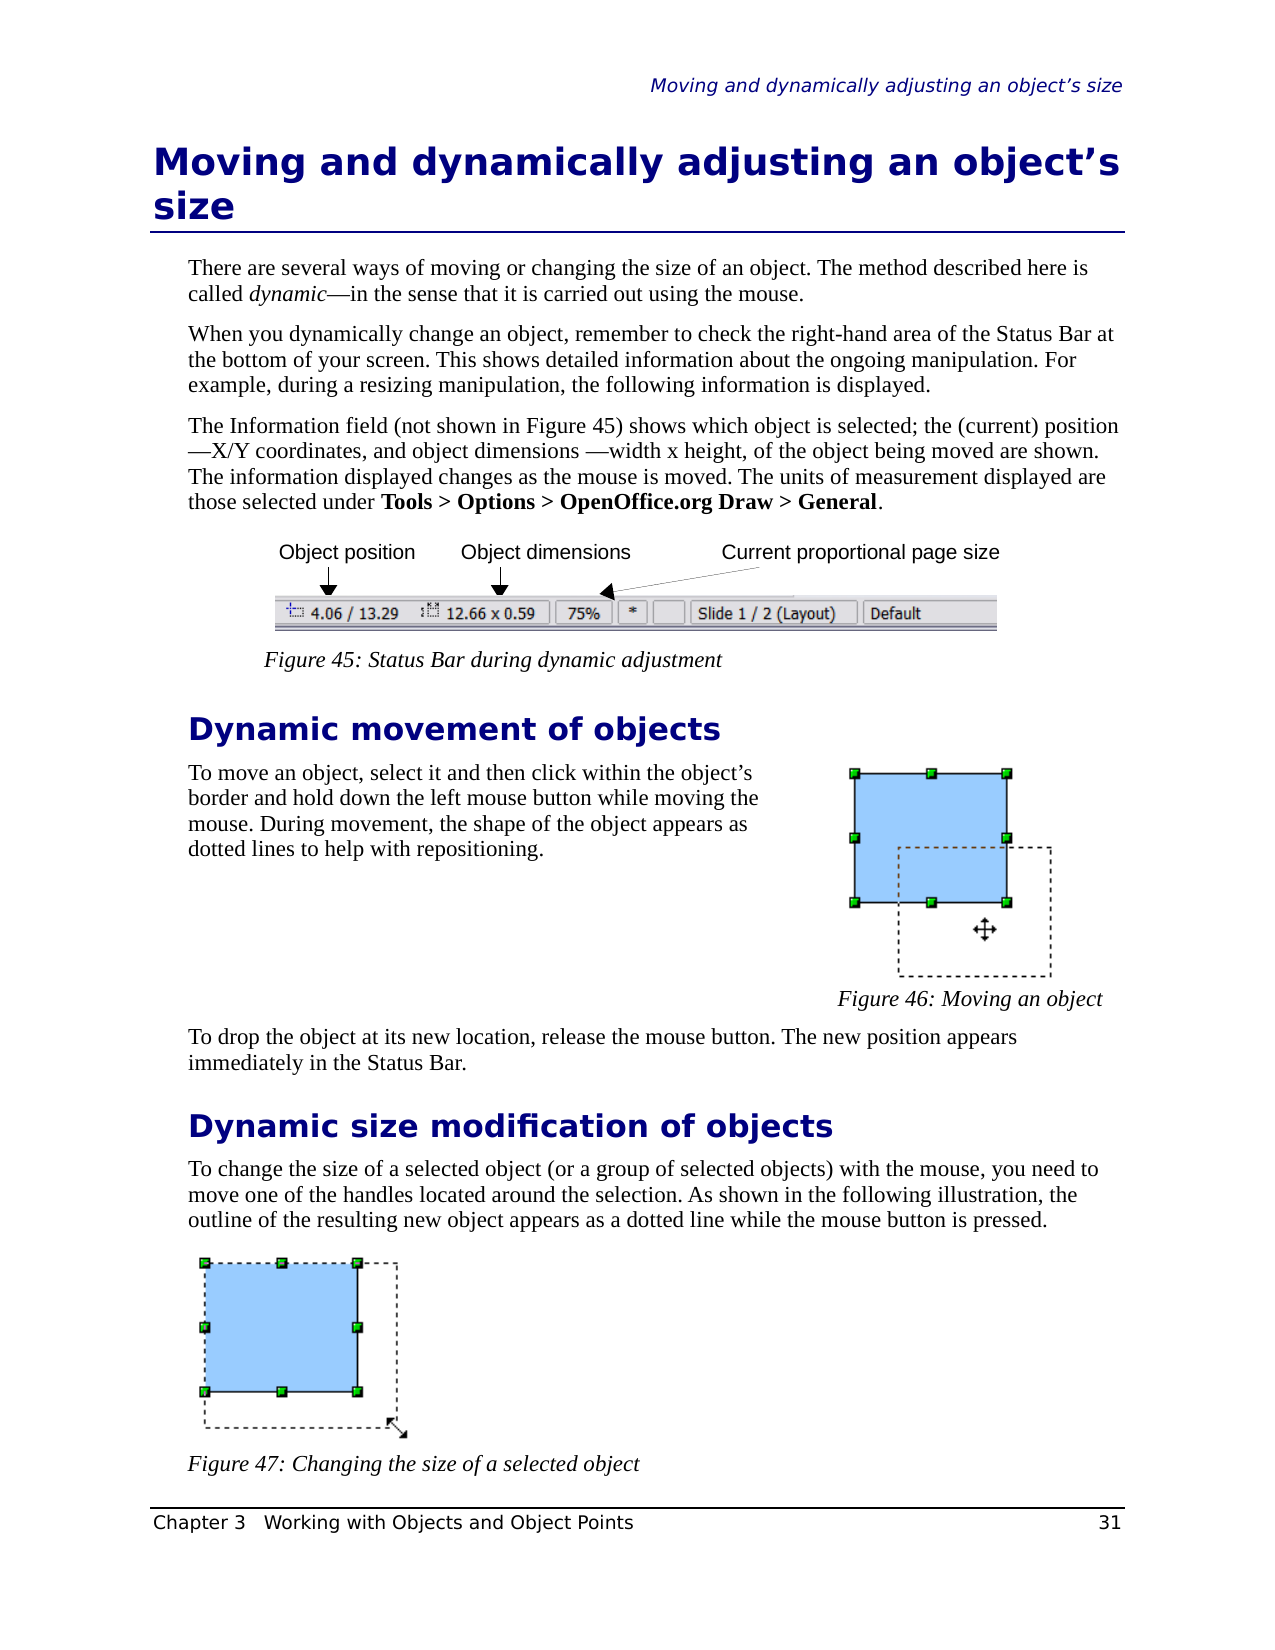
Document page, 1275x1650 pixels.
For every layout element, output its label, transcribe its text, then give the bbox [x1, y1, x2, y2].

picture [837, 759, 1069, 987]
text When you dynamically change an object, remember to check the right-hand area of the Status Bar at the bottom of your screen. This shows detailed information about the ongoing manipulation. For example, during a resizing manipulation, the following information is displayed. [188, 321, 1125, 398]
table_cell [150, 986, 800, 1012]
text The Information field (not shown in Figure 45) shows which object is selected; the (current) position—X/Y coordinates, and object dimensions —width x height, of the object being moved are shown. The information displayed changes as the mouse is moved. The units of measurement displayed are those selected under Tools > Options > OpenOffice.org Draw > General. [188, 412, 1125, 514]
table_header [150, 1248, 187, 1451]
text To change the size of a selected object (or a group of selected objects) with the mouse, you need to move one of the handles located around the selection. As shown in the following illustration, the outline of the resulting new object appears as a dotted line while the mouse button is pressed. [188, 1156, 1125, 1233]
text There are several ways of moving or changing the size of an object. The method described here is called dynamic—in the sense that it is carried out using the mouse. [188, 255, 1125, 306]
subtitle Dynamic movement of objects [188, 712, 1125, 748]
table_header [800, 760, 837, 986]
subtitle Dynamic size modification of objects [188, 1108, 1125, 1144]
text To drop the object at its new location, release the mouse button. The new position appears immediately in the Status Bar. [188, 1024, 1125, 1075]
table_cell Figure 46: Moving an object [800, 986, 1125, 1012]
subtitle Moving and dynamically adjusting an object’s size [150, 138, 1125, 231]
table_header [419, 1248, 1125, 1451]
table_header To move an object, select it and then click within the object’s border and hold down the left mouse button while moving the mouse. During movement, the shape of the object appears as dotted lines to help with repositioning. [150, 760, 800, 986]
table_header [1069, 760, 1125, 986]
picture [275, 595, 997, 631]
table_cell Figure 47: Changing the size of a selected object [150, 1451, 1125, 1476]
picture [187, 1247, 419, 1451]
text Figure 45: Status Bar during dynamic adjustment [264, 647, 1011, 672]
